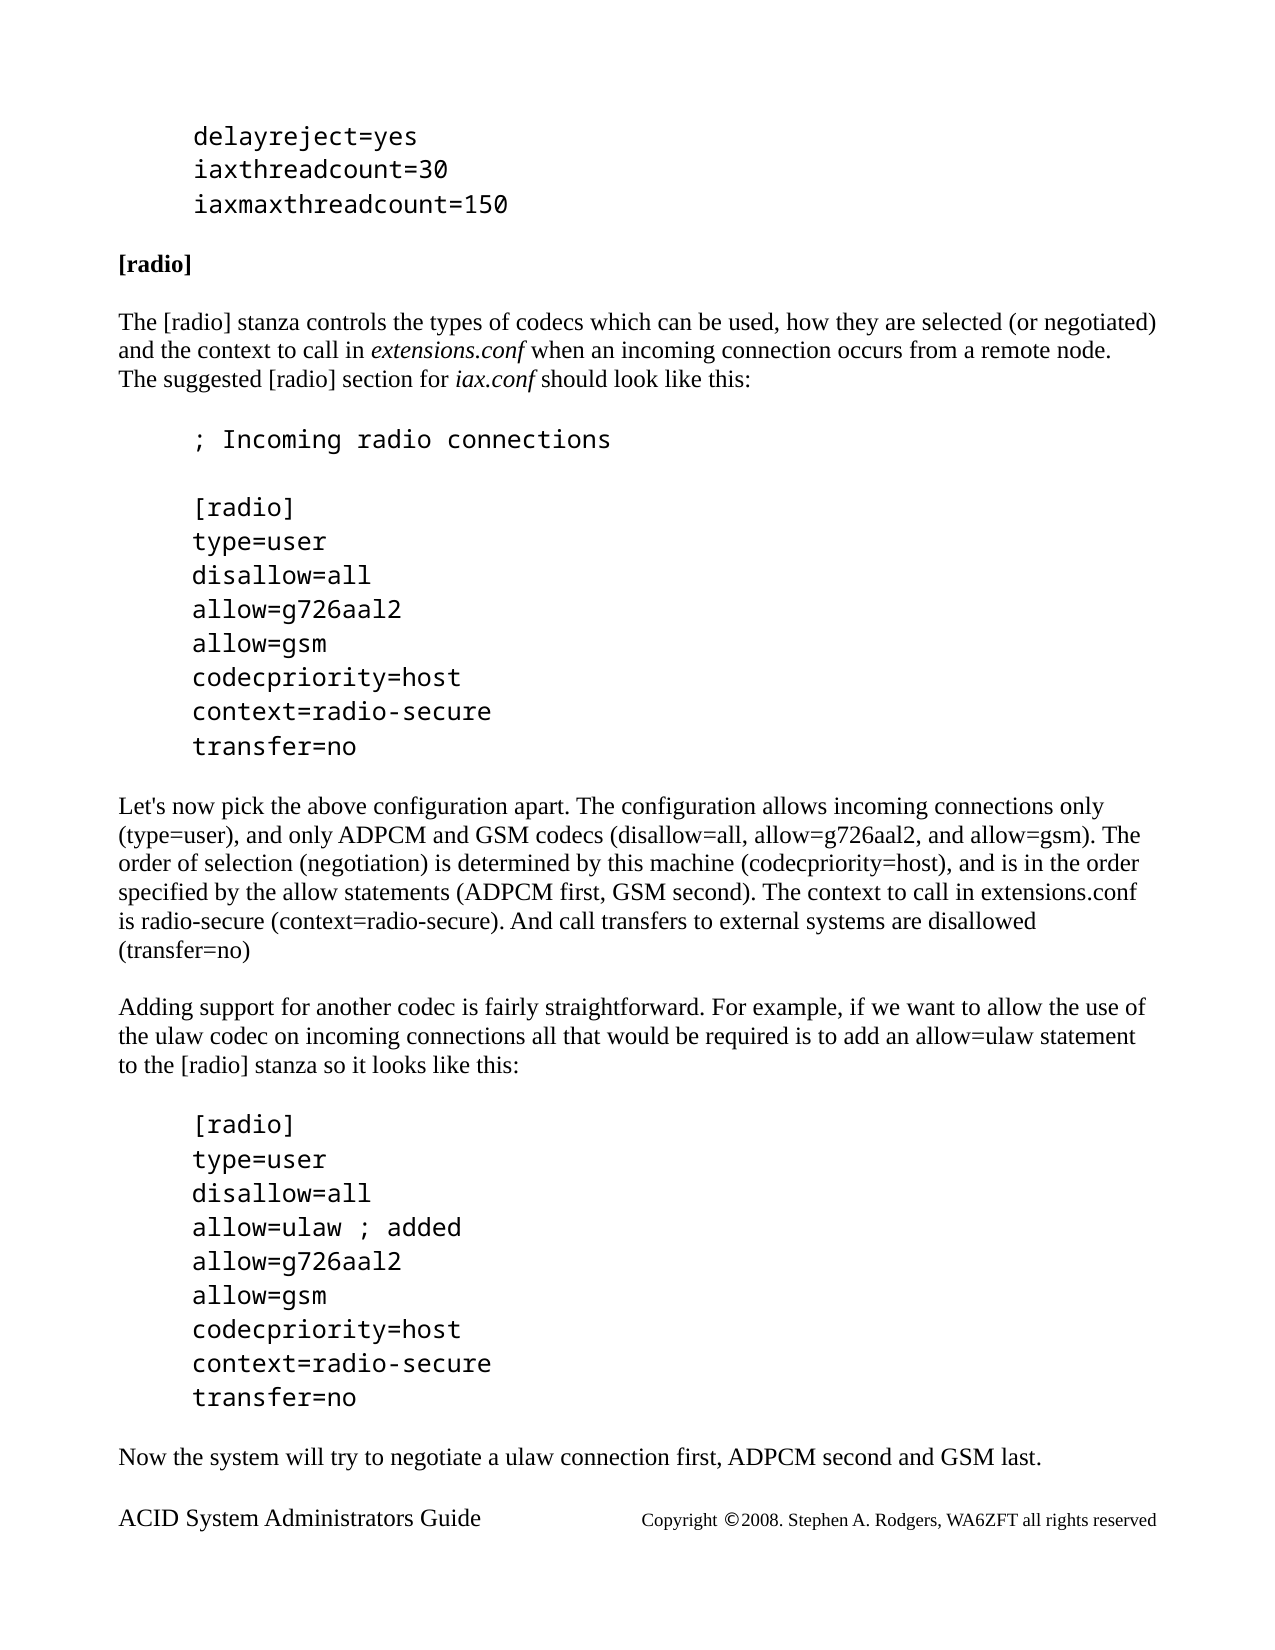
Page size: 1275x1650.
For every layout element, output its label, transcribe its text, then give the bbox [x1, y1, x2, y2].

text type=user [192, 1141, 1157, 1175]
text iaxthreadcount=30 [118, 152, 1157, 186]
text disallow=all [192, 1175, 1157, 1209]
text The suggested [radio] section for iax.conf should look like this: [118, 364, 1157, 393]
text iaxmaxthreadcount=150 [118, 186, 1157, 220]
text delayreject=yes [118, 118, 1157, 152]
text codecpriority=host [192, 660, 1157, 694]
text [radio] [118, 249, 1157, 278]
text allow=g726aal2 [192, 1243, 1157, 1277]
text The [radio] stanza controls the types of codecs which can be used, how they are selected (or negotiated) and the context to call in extensions.conf when an incoming connection occurs from a remote node. [118, 307, 1157, 364]
text allow=ulaw ; added [192, 1209, 1157, 1243]
text codecpriority=host [192, 1312, 1157, 1346]
text transfer=no [192, 1380, 1157, 1414]
text ; Incoming radio connections [192, 422, 1157, 456]
text context=radio-secure [192, 1346, 1157, 1380]
text [radio] [192, 1107, 1157, 1141]
text allow=gsm [192, 626, 1157, 660]
text Adding support for another codec is fairly straightforward. For example, if we want to allow the use of the ulaw codec on incoming connections all that would be required is to add an allow=ulaw statement to the [radio] stanza so it looks like this: [118, 992, 1157, 1078]
text disallow=all [192, 558, 1157, 592]
text transfer=no [192, 728, 1157, 762]
text [radio] [192, 490, 1157, 524]
text Now the system will try to negotiate a ulaw connection first, ADPCM second and GSM last. [118, 1442, 1157, 1471]
text context=radio-secure [192, 694, 1157, 728]
text type=user [192, 524, 1157, 558]
text allow=g726aal2 [192, 592, 1157, 626]
text Let's now pick the above configuration apart. The configuration allows incoming connections only (type=user), and only ADPCM and GSM codecs (disallow=all, allow=g726aal2, and allow=gsm). The order of selection (negotiation) is determined by this machine (codecpriority=host), and is in the order specified by the allow statements (ADPCM first, GSM second). The context to call in extensions.conf is radio-secure (context=radio-secure). And call transfers to external systems are disallowed (transfer=no) [118, 791, 1157, 963]
text allow=gsm [192, 1277, 1157, 1312]
